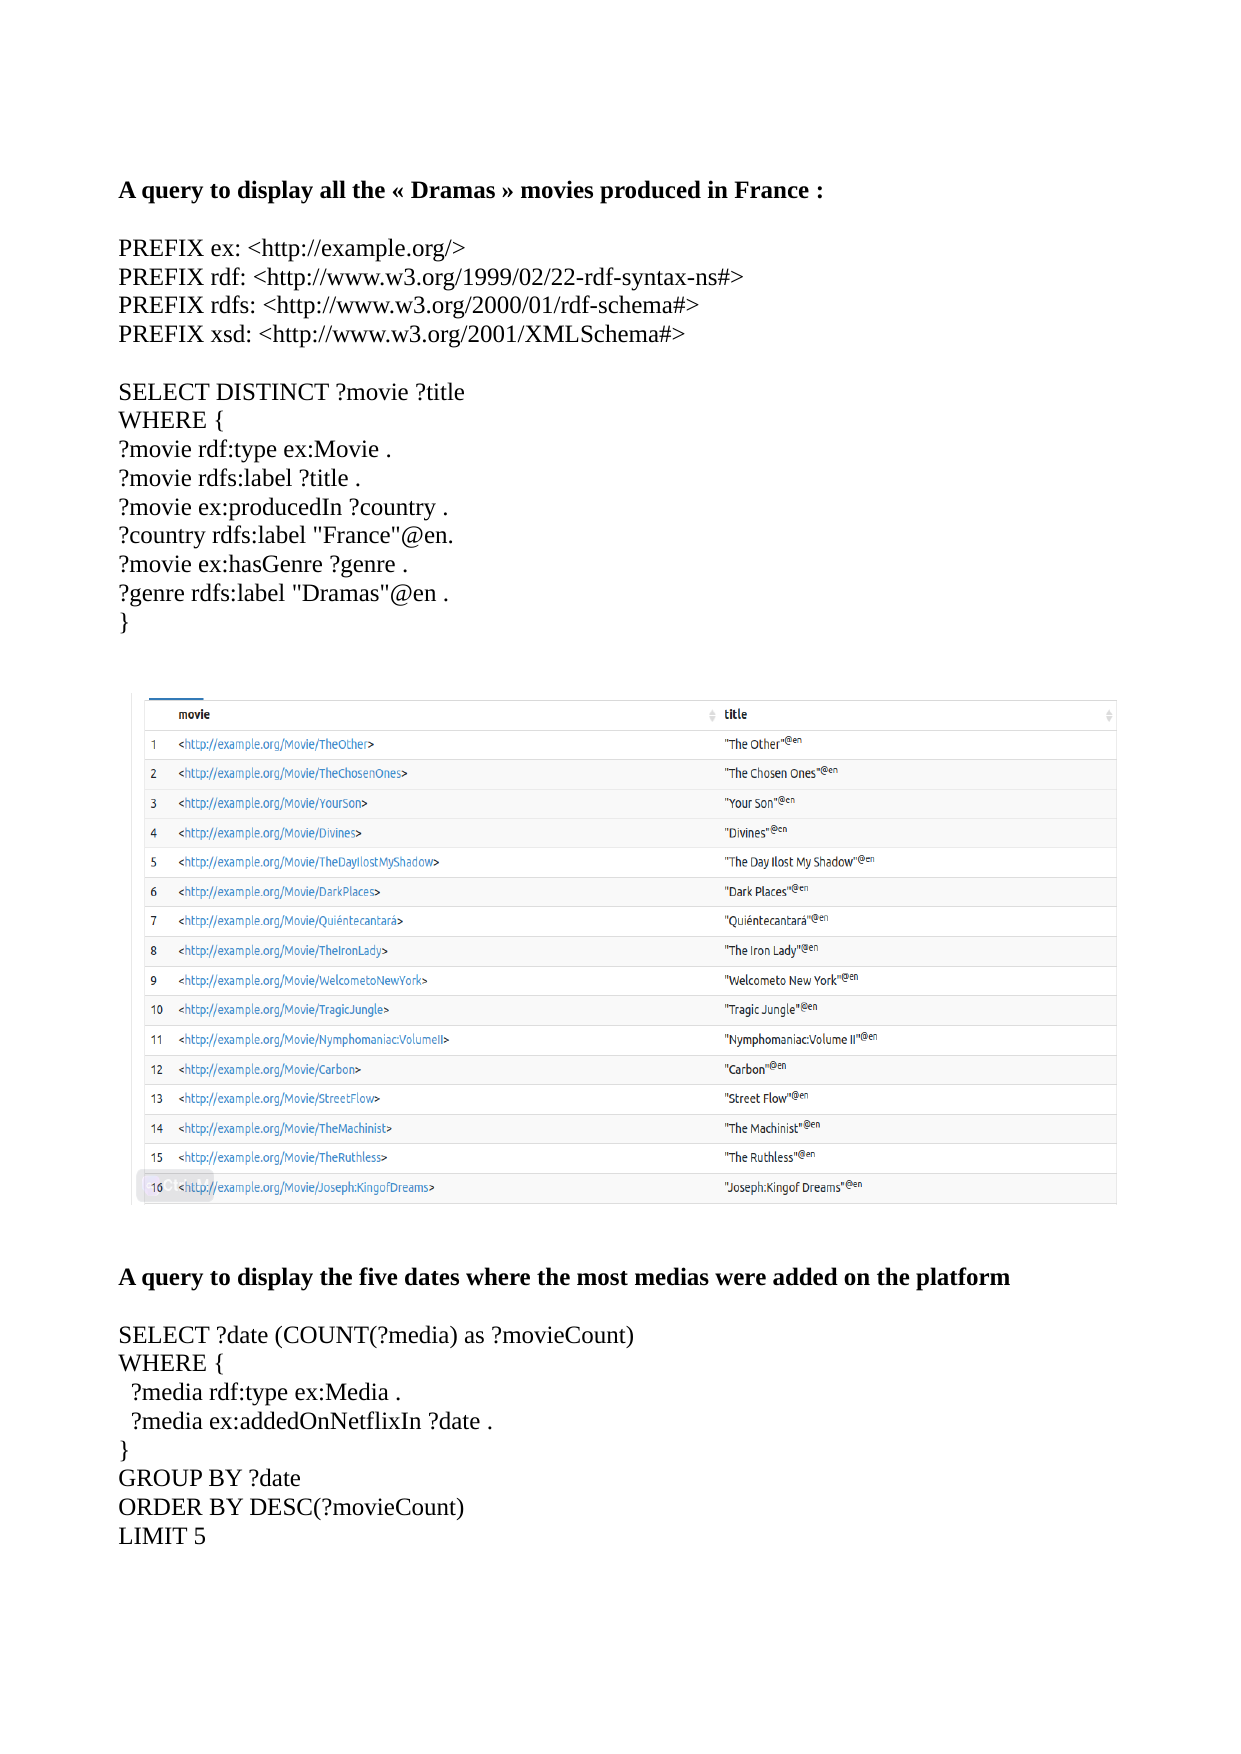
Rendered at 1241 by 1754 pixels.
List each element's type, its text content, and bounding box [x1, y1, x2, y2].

picture [118, 693, 1123, 1205]
text WHERE { [118, 406, 1122, 434]
text ?movie rdfs:label ?title . [118, 463, 1122, 492]
text A query to display the five dates where the most medias were added on the platform [118, 1262, 1122, 1291]
text ?country rdfs:label "France"@en. [118, 521, 1122, 549]
text PREFIX rdfs: <http://www.w3.org/2000/01/rdf-schema#> [118, 291, 1122, 319]
text GROUP BY ?date [118, 1463, 1122, 1492]
text SELECT DISTINCT ?movie ?title [118, 377, 1122, 406]
text ?movie ex:producedIn ?country . [118, 492, 1122, 521]
text WHERE { [118, 1348, 1122, 1377]
text PREFIX rdf: <http://www.w3.org/1999/02/22-rdf-syntax-ns#> [118, 262, 1122, 291]
text PREFIX xsd: <http://www.w3.org/2001/XMLSchema#> [118, 319, 1122, 348]
text } [118, 1435, 1122, 1463]
text ORDER BY DESC(?movieCount) [118, 1492, 1122, 1521]
text ?genre rdfs:label "Dramas"@en . [118, 578, 1122, 607]
text A query to display all the « Dramas » movies produced in France : [118, 176, 1122, 204]
text } [118, 607, 1122, 636]
text ?movie rdf:type ex:Movie . [118, 434, 1122, 463]
text ?media ex:addedOnNetflixIn ?date . [118, 1406, 1122, 1435]
text ?media rdf:type ex:Media . [118, 1377, 1122, 1406]
text PREFIX ex: <http://example.org/> [118, 233, 1122, 262]
text LIMIT 5 [118, 1521, 1122, 1550]
text ?movie ex:hasGenre ?genre . [118, 549, 1122, 578]
text SELECT ?date (COUNT(?media) as ?movieCount) [118, 1320, 1122, 1348]
